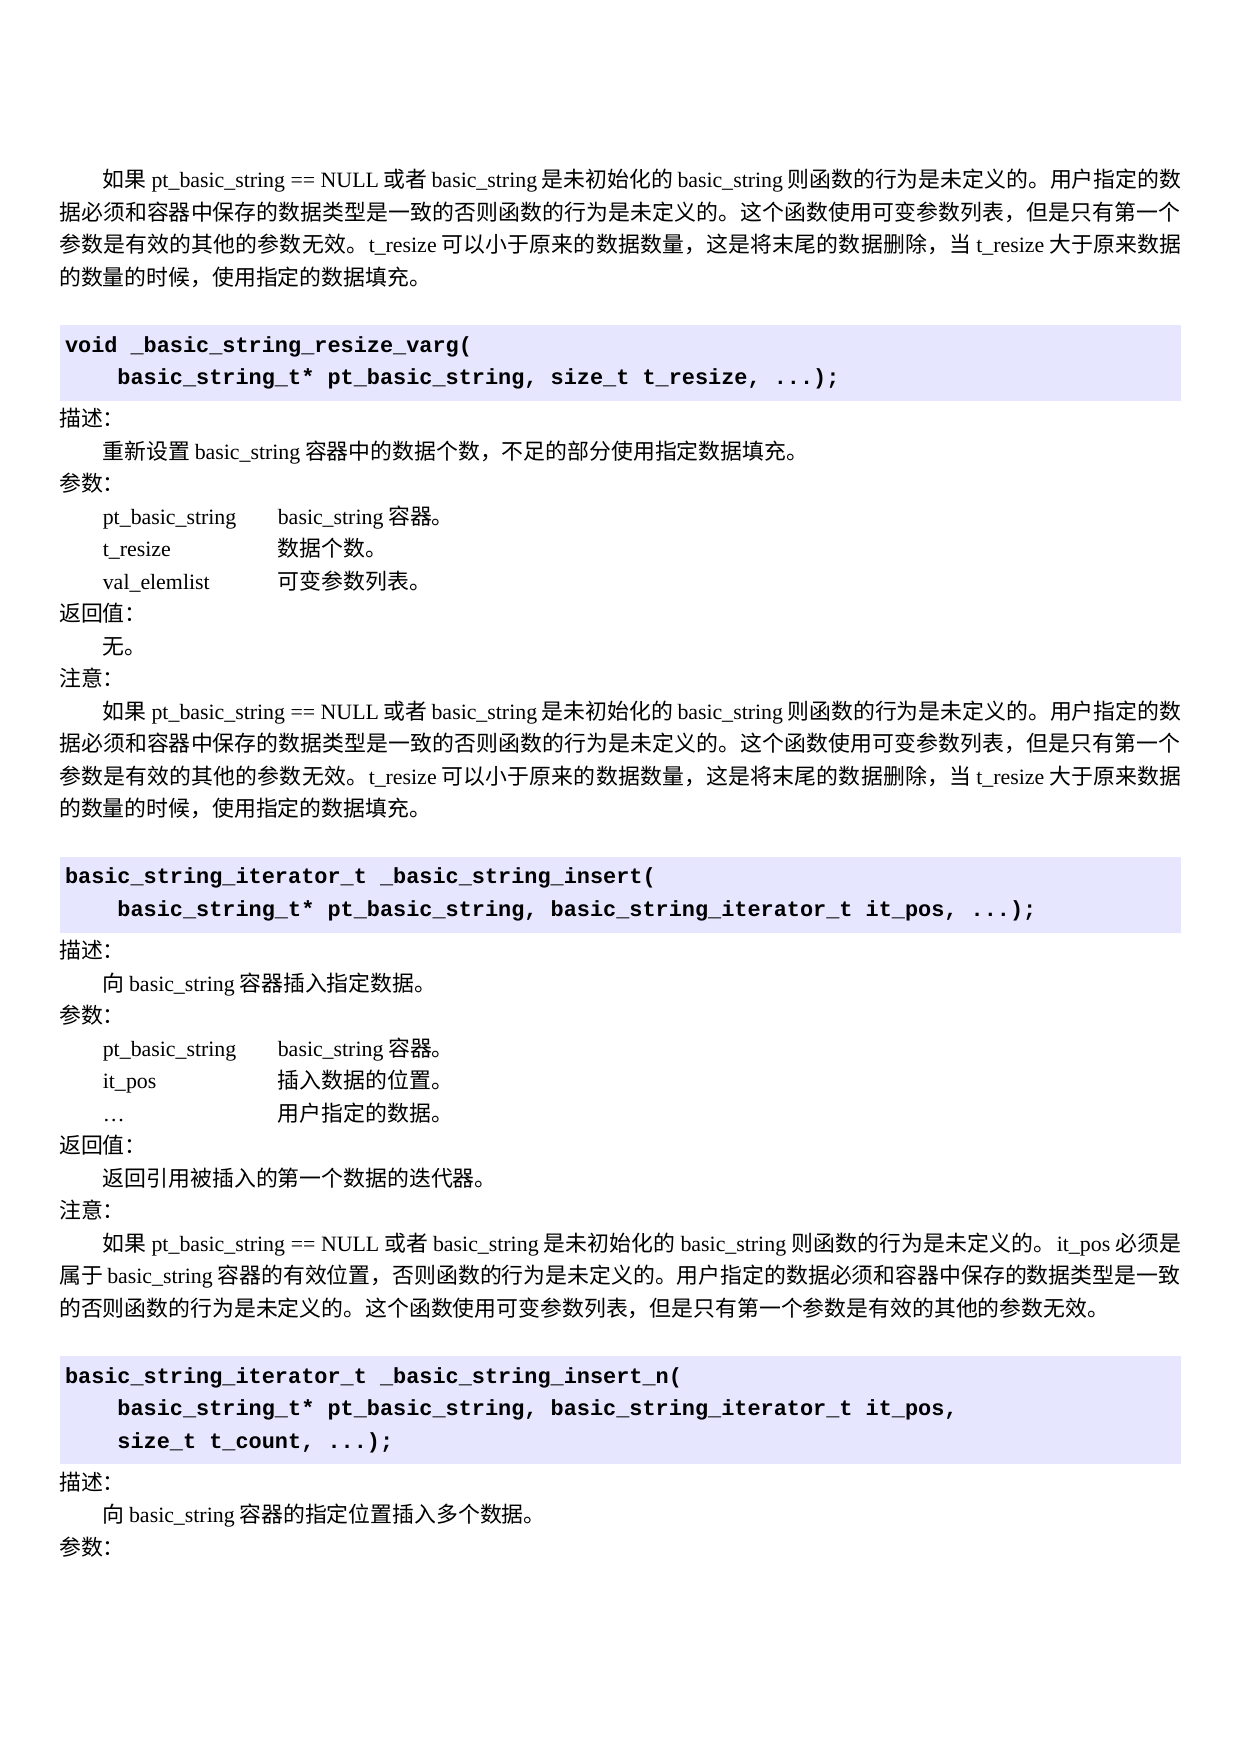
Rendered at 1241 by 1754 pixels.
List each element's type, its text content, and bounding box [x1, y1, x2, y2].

text 如果pt_basic_string == NULL或者basic_string是未初始化的basic_string则函数的行为是未定义的。it_pos必须是属于basic_string容器的有效位置，否则函数的行为是未定义的。用户指定的数据必须和容器中保存的数据类型是一致的否则函数的行为是未定义的。这个函数使用可变参数列表，但是只有第一个参数是有效的其他的参数无效。 [59, 1225, 1181, 1323]
text pt_basic_string basic_string容器。 [59, 498, 1181, 531]
text 参数： [59, 466, 1181, 498]
table_header void _basic_string_resize_varg( basic_string_t* pt_basic_string, size_t t_resize, ...); [60, 325, 1181, 401]
text 注意： [59, 1193, 1181, 1225]
text 无。 [59, 628, 1181, 661]
text 注意： [59, 661, 1181, 693]
text 描述： [59, 402, 1181, 433]
table_header basic_string_iterator_t _basic_string_insert_n( basic_string_t* pt_basic_string, basic_string_iterator_t it_pos, size_t t_count, ...); [60, 1356, 1181, 1464]
text 向basic_string容器的指定位置插入多个数据。 [59, 1497, 1181, 1529]
text … 用户指定的数据。 [59, 1095, 1181, 1128]
text 参数： [59, 1529, 1181, 1562]
text val_elemlist 可变参数列表。 [59, 563, 1181, 596]
text 返回引用被插入的第一个数据的迭代器。 [59, 1160, 1181, 1193]
table_header basic_string_iterator_t _basic_string_insert( basic_string_t* pt_basic_string, basic_string_iterator_t it_pos, ...); [60, 857, 1181, 933]
text 向basic_string容器插入指定数据。 [59, 965, 1181, 998]
text 描述： [59, 1465, 1181, 1497]
text 返回值： [59, 1128, 1181, 1160]
text t_resize 数据个数。 [59, 531, 1181, 563]
text pt_basic_string basic_string容器。 [59, 1030, 1181, 1063]
text 返回值： [59, 596, 1181, 628]
text 如果 pt_basic_string == NULL或者basic_string是未初始化的basic_string则函数的行为是未定义的。用户指定的数据必须和容器中保存的数据类型是一致的否则函数的行为是未定义的。这个函数使用可变参数列表，但是只有第一个参数是有效的其他的参数无效。t_resize可以小于原来的数据数量，这是将末尾的数据删除，当t_resize大于原来数据的数量的时候，使用指定的数据填充。 [59, 162, 1181, 292]
text 描述： [59, 934, 1181, 965]
text it_pos 插入数据的位置。 [59, 1063, 1181, 1095]
text 重新设置basic_string容器中的数据个数，不足的部分使用指定数据填充。 [59, 433, 1181, 466]
text 如果 pt_basic_string == NULL或者basic_string是未初始化的basic_string则函数的行为是未定义的。用户指定的数据必须和容器中保存的数据类型是一致的否则函数的行为是未定义的。这个函数使用可变参数列表，但是只有第一个参数是有效的其他的参数无效。t_resize可以小于原来的数据数量，这是将末尾的数据删除，当t_resize大于原来数据的数量的时候，使用指定的数据填充。 [59, 693, 1181, 823]
text 参数： [59, 998, 1181, 1030]
